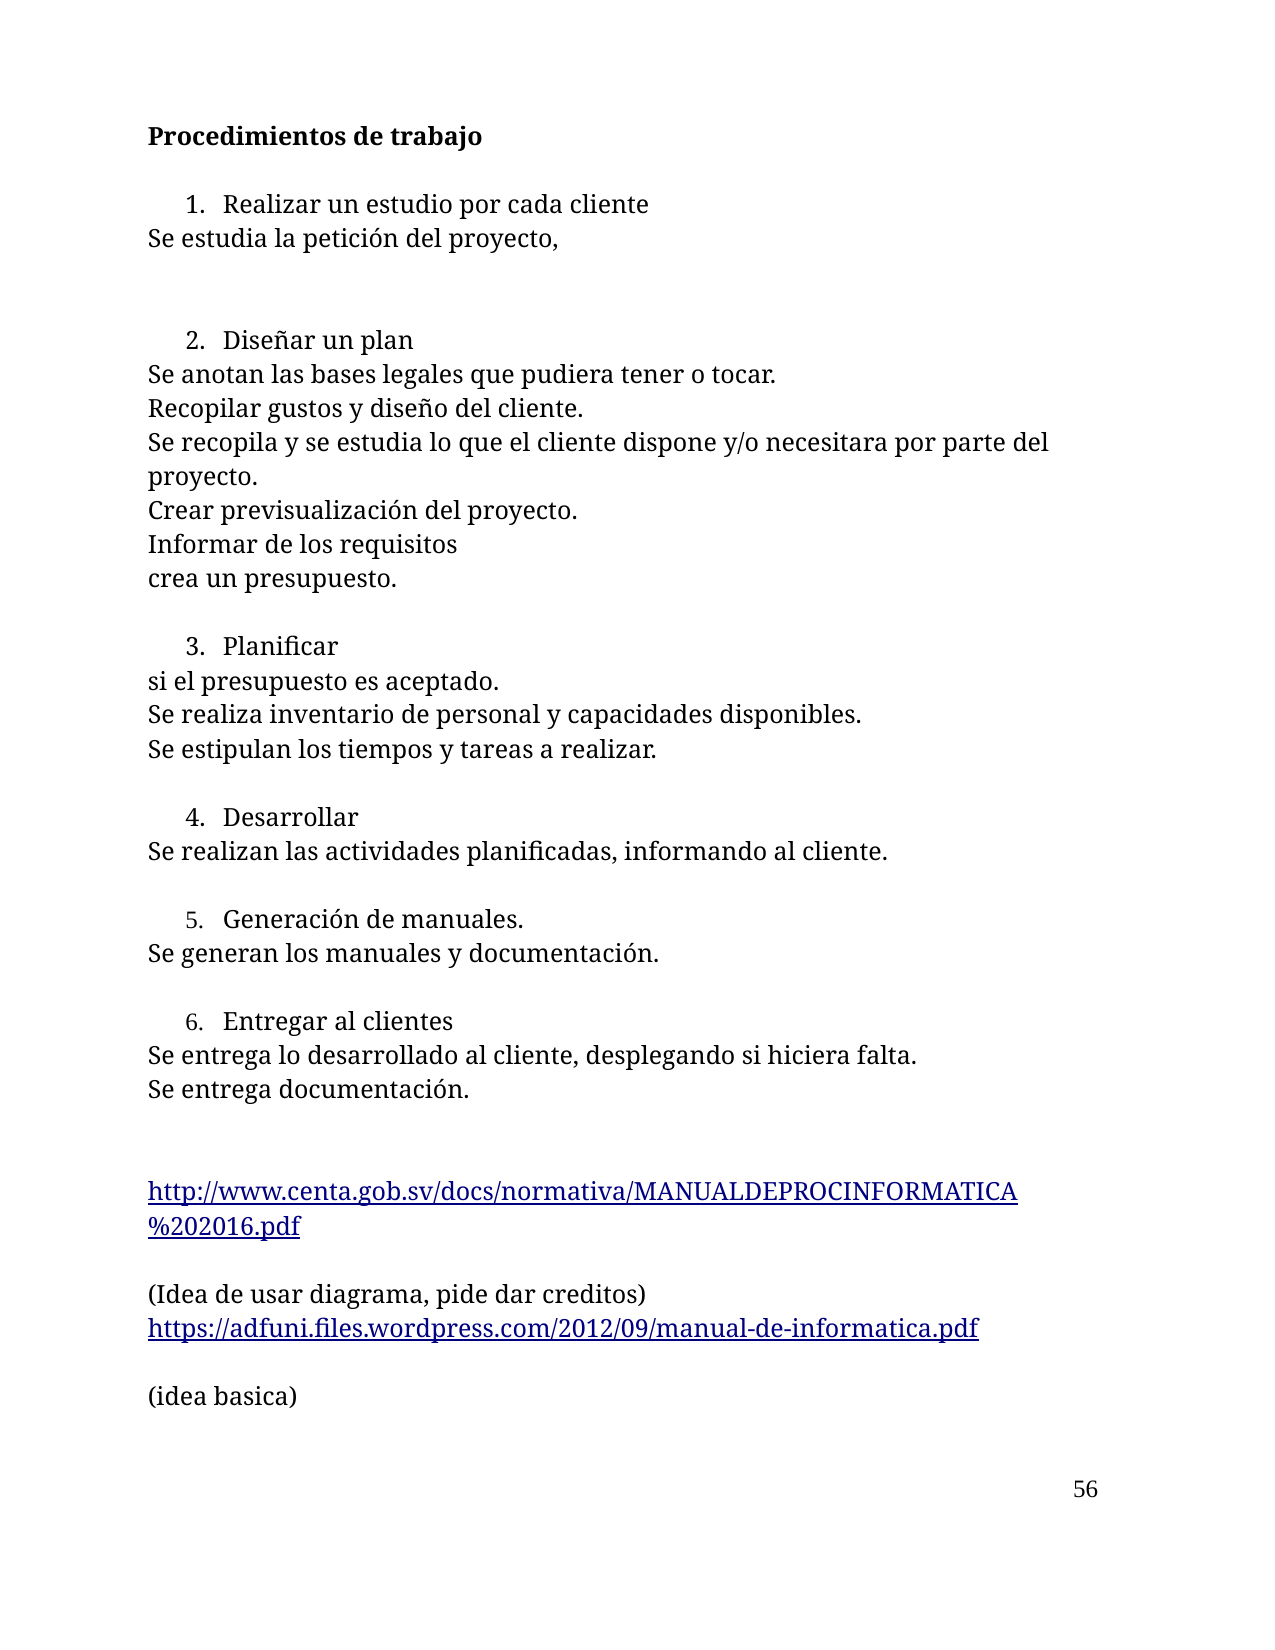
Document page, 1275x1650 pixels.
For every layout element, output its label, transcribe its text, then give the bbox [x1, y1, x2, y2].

list Realizar un estudio por cada cliente [185, 186, 1098, 220]
text Crear previsualización del proyecto. [148, 493, 1098, 527]
text crea un presupuesto. [148, 561, 1098, 595]
list Desarrollar [185, 799, 1098, 833]
text (Idea de usar diagrama, pide dar creditos) [148, 1276, 1098, 1310]
text Se recopila y se estudia lo que el cliente dispone y/o necesitara por parte del proyecto. [148, 425, 1098, 493]
text Se estipulan los tiempos y tareas a realizar. [148, 731, 1098, 765]
text Informar de los requisitos [148, 527, 1098, 561]
text Se entrega lo desarrollado al cliente, desplegando si hiciera falta. [148, 1038, 1098, 1072]
list Diseñar un plan [185, 322, 1098, 357]
text Se entrega documentación. [148, 1072, 1098, 1106]
text https://adfuni.files.wordpress.com/2012/09/manual-de-informatica.pdf [148, 1310, 1098, 1344]
text si el presupuesto es aceptado. [148, 663, 1098, 697]
text http://www.centa.gob.sv/docs/normativa/MANUALDEPROCINFORMATICA%202016.pdf [148, 1174, 1098, 1242]
text Se generan los manuales y documentación. [148, 936, 1098, 970]
text Procedimientos de trabajo [148, 118, 1098, 152]
text (idea basica) [148, 1378, 1098, 1412]
text Se anotan las bases legales que pudiera tener o tocar. [148, 357, 1098, 391]
text Se estudia la petición del proyecto, [148, 220, 1098, 254]
list Entregar al clientes [185, 1004, 1098, 1038]
text Se realiza inventario de personal y capacidades disponibles. [148, 697, 1098, 731]
text Se realizan las actividades planificadas, informando al cliente. [148, 833, 1098, 867]
text Recopilar gustos y diseño del cliente. [148, 391, 1098, 425]
list Generación de manuales. [185, 902, 1098, 936]
list Planificar [185, 629, 1098, 663]
